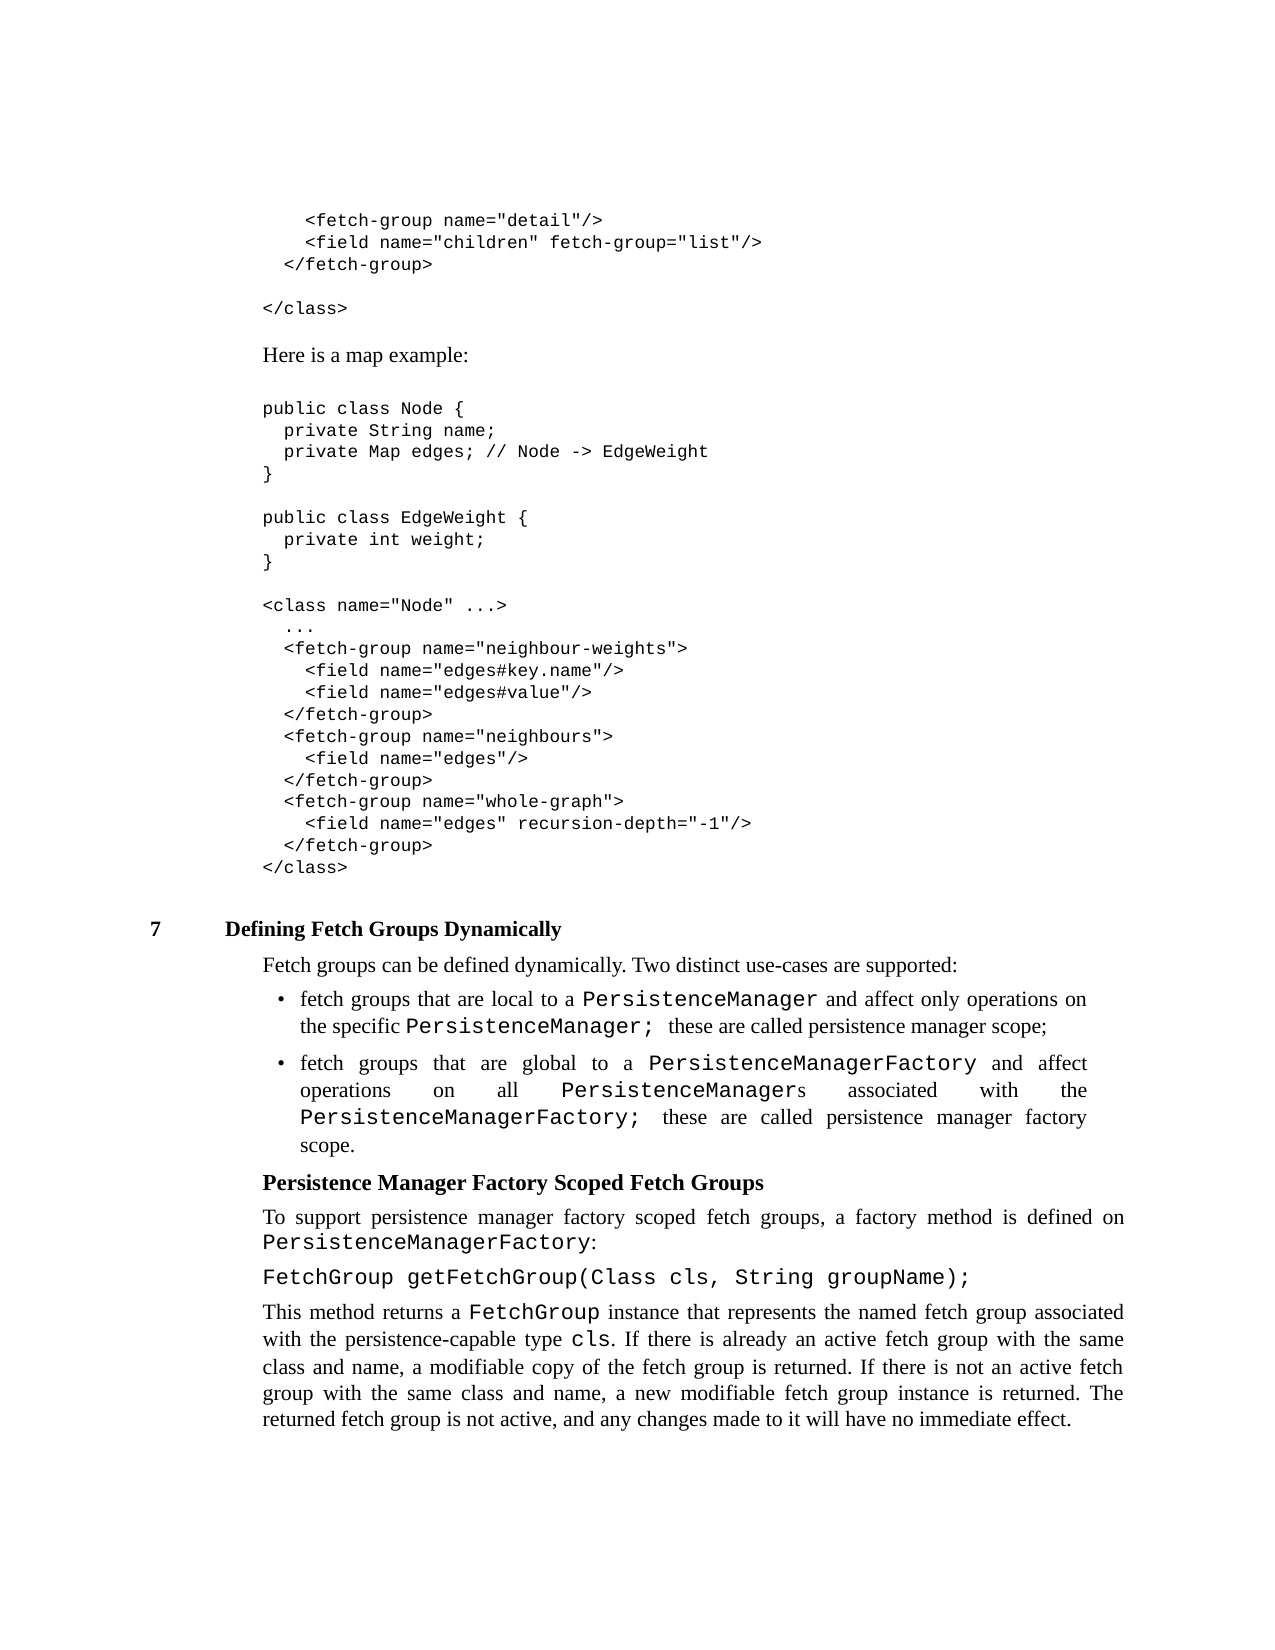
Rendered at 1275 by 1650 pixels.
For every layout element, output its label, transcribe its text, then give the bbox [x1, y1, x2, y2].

text private String name; [262, 419, 1125, 441]
text public class Node { [262, 397, 1125, 419]
text <field name="edges" recursion-depth="-1"/> [262, 813, 1125, 835]
text <fetch-group name="detail"/> [262, 210, 1125, 232]
text Here is a map example: [262, 341, 1125, 367]
text FetchGroup getFetchGroup(Class cls, String groupName); [262, 1264, 1125, 1291]
text <fetch-group name="neighbours"> [262, 726, 1125, 747]
text <field name="children" fetch-group="list"/> [262, 232, 1125, 254]
text • fetch groups that are global to a PersistenceManagerFactory and affect operations on all PersistenceManagers associated with the PersistenceManagerFactory; these are called persistence manager factory scope. [277, 1050, 1087, 1157]
text } [262, 551, 1125, 572]
text </fetch-group> [262, 704, 1125, 726]
text <field name="edges"/> [262, 747, 1125, 769]
text </class> [262, 297, 1125, 319]
text Fetch groups can be defined dynamically. Two distinct use-cases are supported: [262, 952, 1125, 978]
text • fetch groups that are local to a PersistenceManager and affect only operations on the specific PersistenceManager; these are called persistence manager scope; [277, 986, 1087, 1040]
text </fetch-group> [262, 835, 1125, 857]
text private int weight; [262, 529, 1125, 551]
text } [262, 463, 1125, 485]
text </class> [262, 857, 1125, 879]
text </fetch-group> [262, 769, 1125, 791]
text <field name="edges#value"/> [262, 682, 1125, 704]
text <fetch-group name="neighbour-weights"> [262, 638, 1125, 660]
subtitle Persistence Manager Factory Scoped Fetch Groups [150, 1168, 1125, 1195]
text This method returns a FetchGroup instance that represents the named fetch group associated with the persistence-capable type cls. If there is already an active fetch group with the same class and name, a modifiable copy of the fetch group is returned. If there is not an active fetch group with the same class and name, a new modifiable fetch group instance is returned. The returned fetch group is not active, and any changes made to it will have no immediate effect. [262, 1299, 1125, 1431]
text ... [262, 616, 1125, 638]
text public class EdgeWeight { [262, 507, 1125, 529]
text <field name="edges#key.name"/> [262, 660, 1125, 682]
text To support persistence manager factory scoped fetch groups, a factory method is defined on PersistenceManagerFactory: [262, 1203, 1125, 1256]
text </fetch-group> [262, 254, 1125, 276]
text private Map edges; // Node -> EdgeWeight [262, 441, 1125, 463]
text <fetch-group name="whole-graph"> [262, 791, 1125, 813]
subtitle Defining Fetch Groups Dynamically [150, 915, 1125, 941]
text <class name="Node" ...> [262, 594, 1125, 616]
